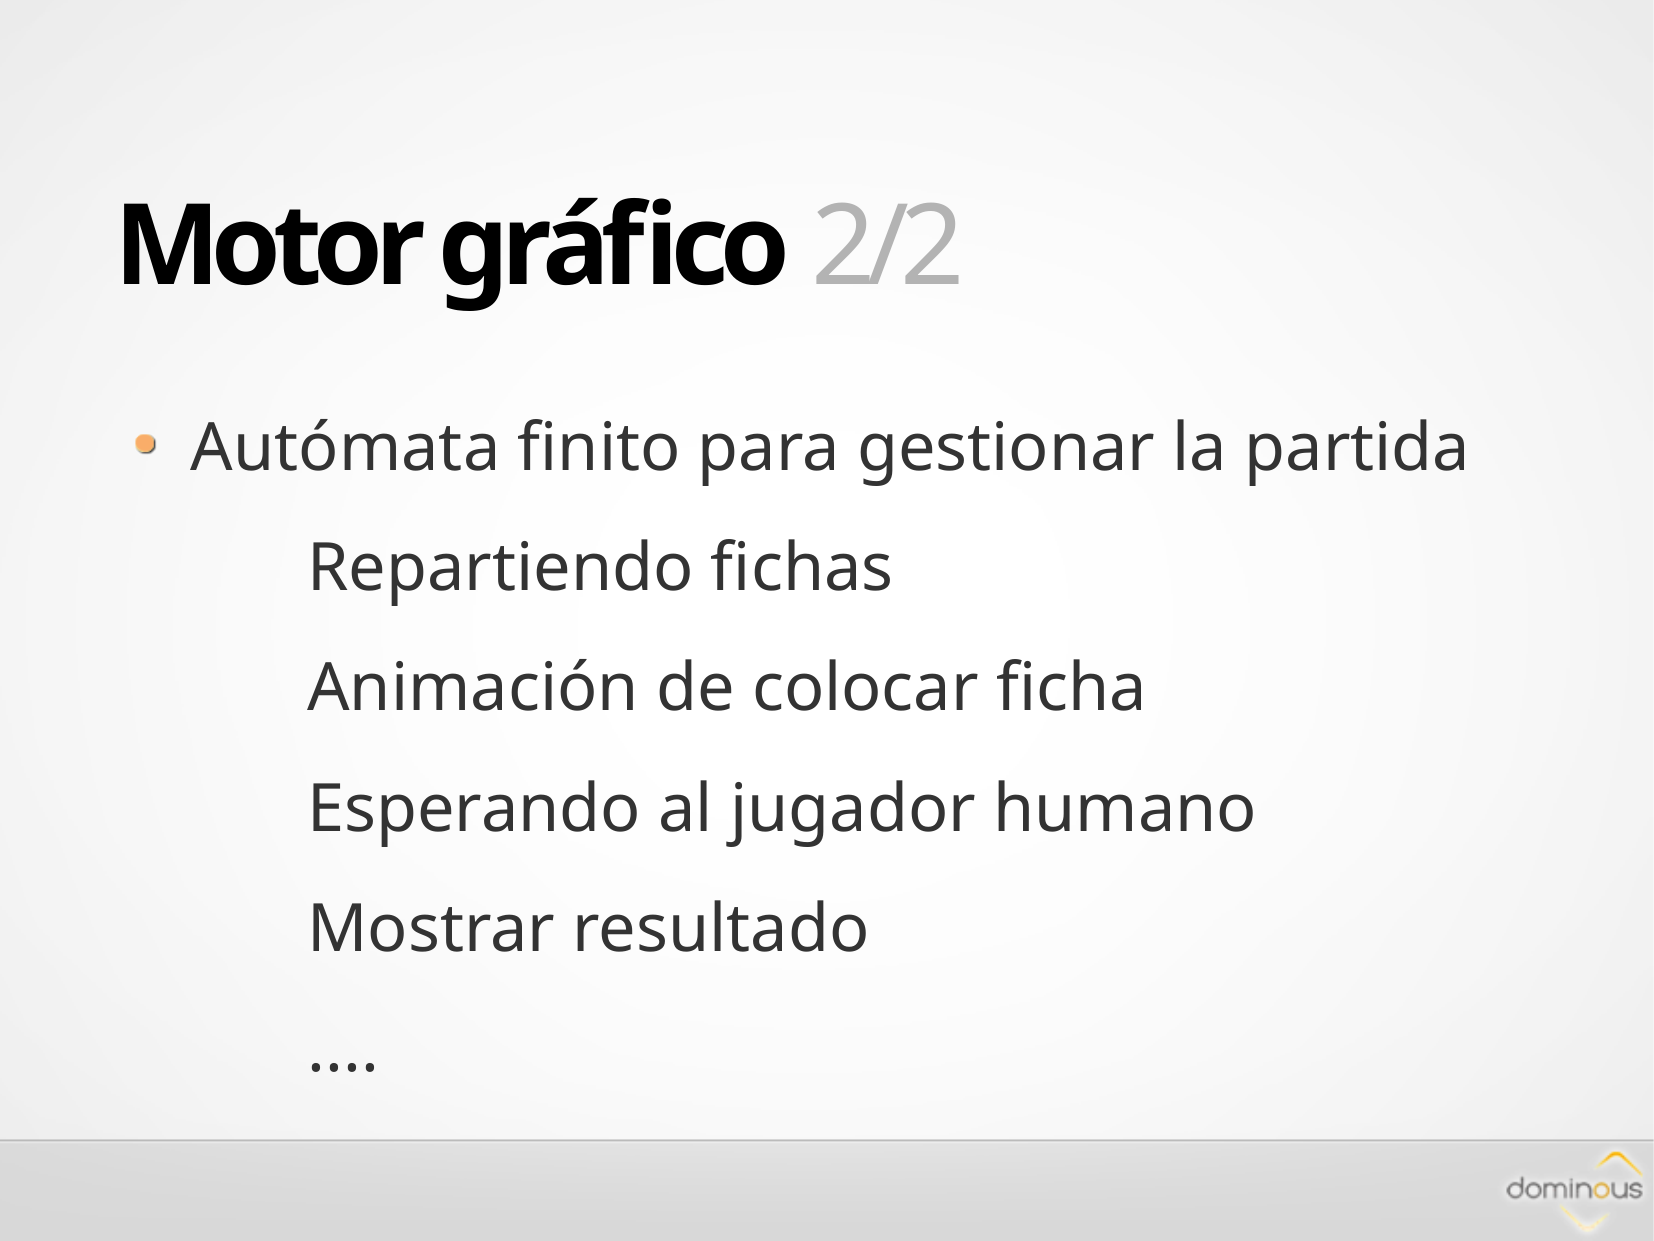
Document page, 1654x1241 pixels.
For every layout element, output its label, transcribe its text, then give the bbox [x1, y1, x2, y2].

text_box Autómata finito para gestionar la partida Repartiendo fichas Animación de colocar ficha Esperando al jugador humano Mostrar resultado .... [119, 391, 1587, 1099]
text_box Motor gráfico 2/2 [99, 179, 1565, 355]
picture [0, 0, 1654, 1241]
